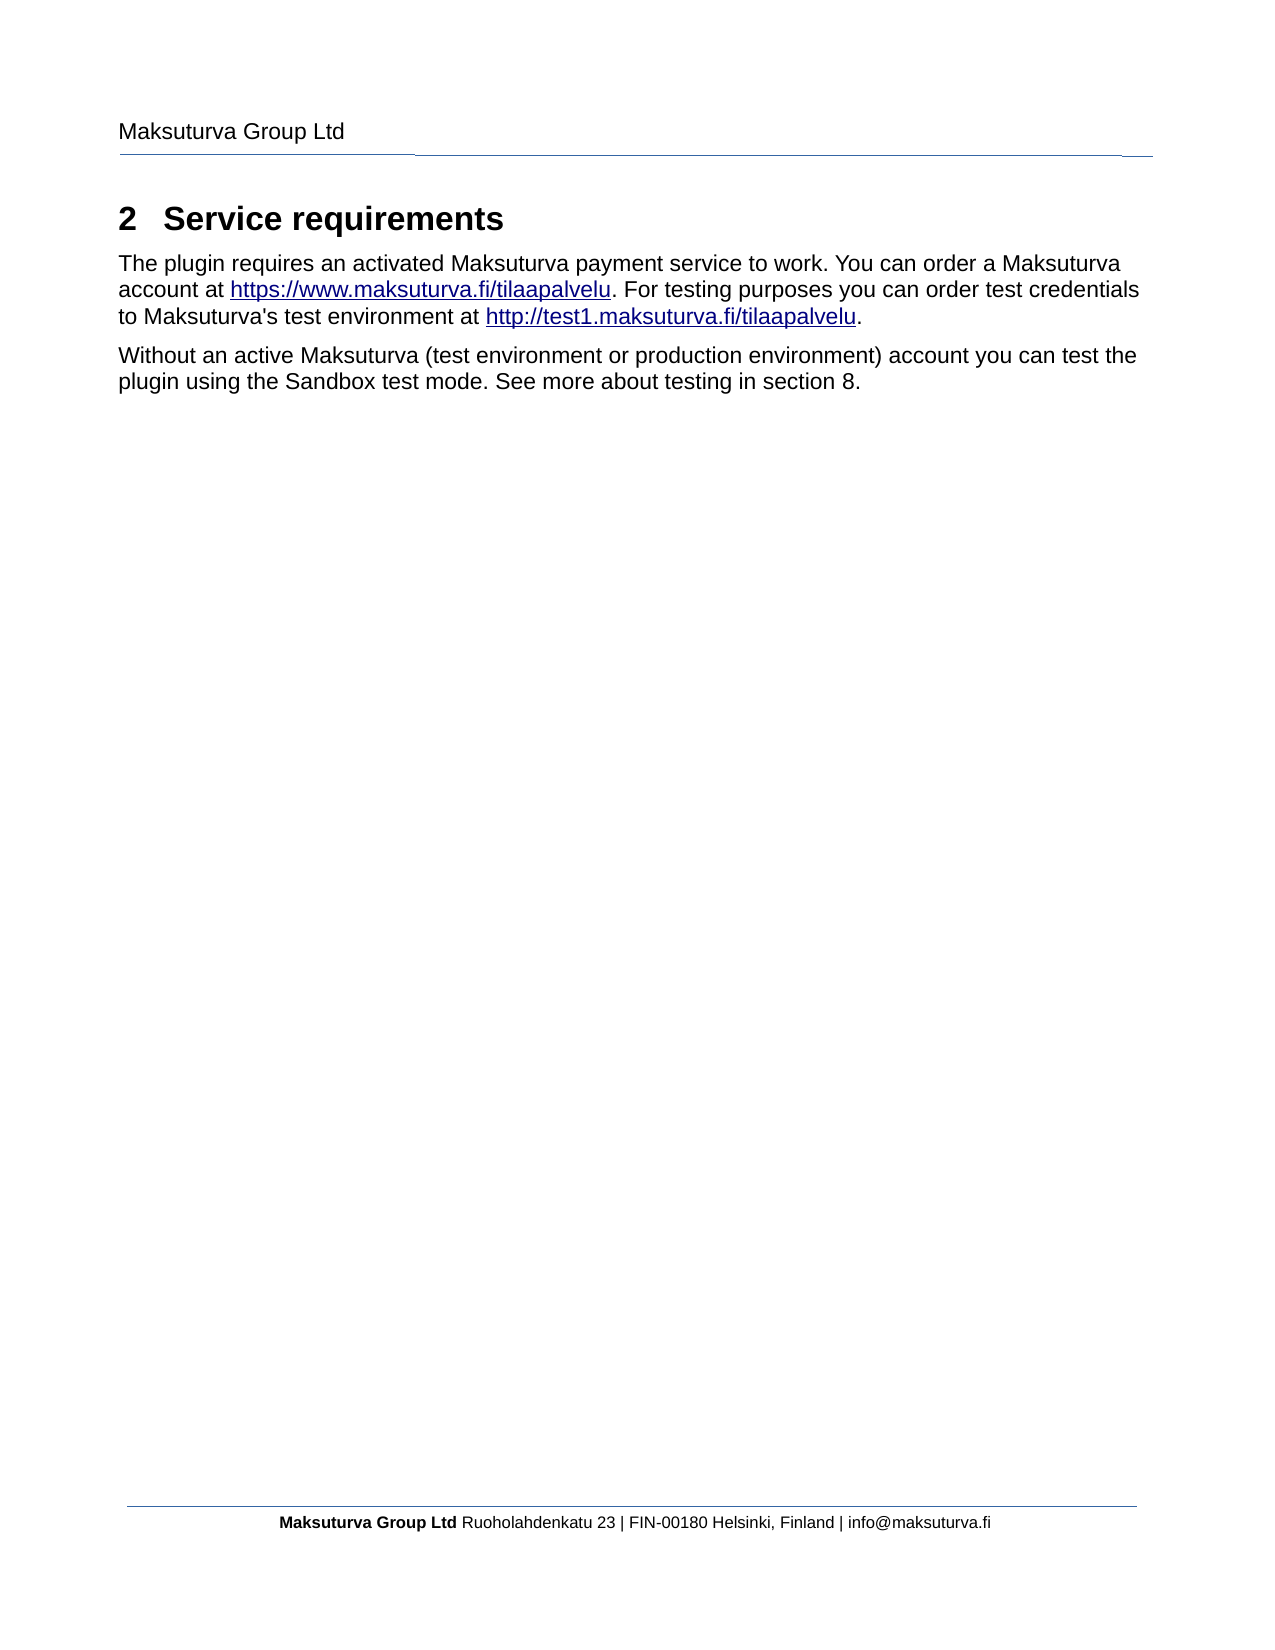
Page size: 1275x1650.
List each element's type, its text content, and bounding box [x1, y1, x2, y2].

subtitle Service requirements [118, 199, 1157, 238]
text The plugin requires an activated Maksuturva payment service to work. You can order a Maksuturva account at https://www.maksuturva.fi/tilaapalvelu. For testing purposes you can order test credentials to Maksuturva's test environment at http://test1.maksuturva.fi/tilaapalvelu. [118, 250, 1157, 329]
text Without an active Maksuturva (test environment or production environment) account you can test the plugin using the Sandbox test mode. See more about testing in section 8. [118, 342, 1157, 394]
